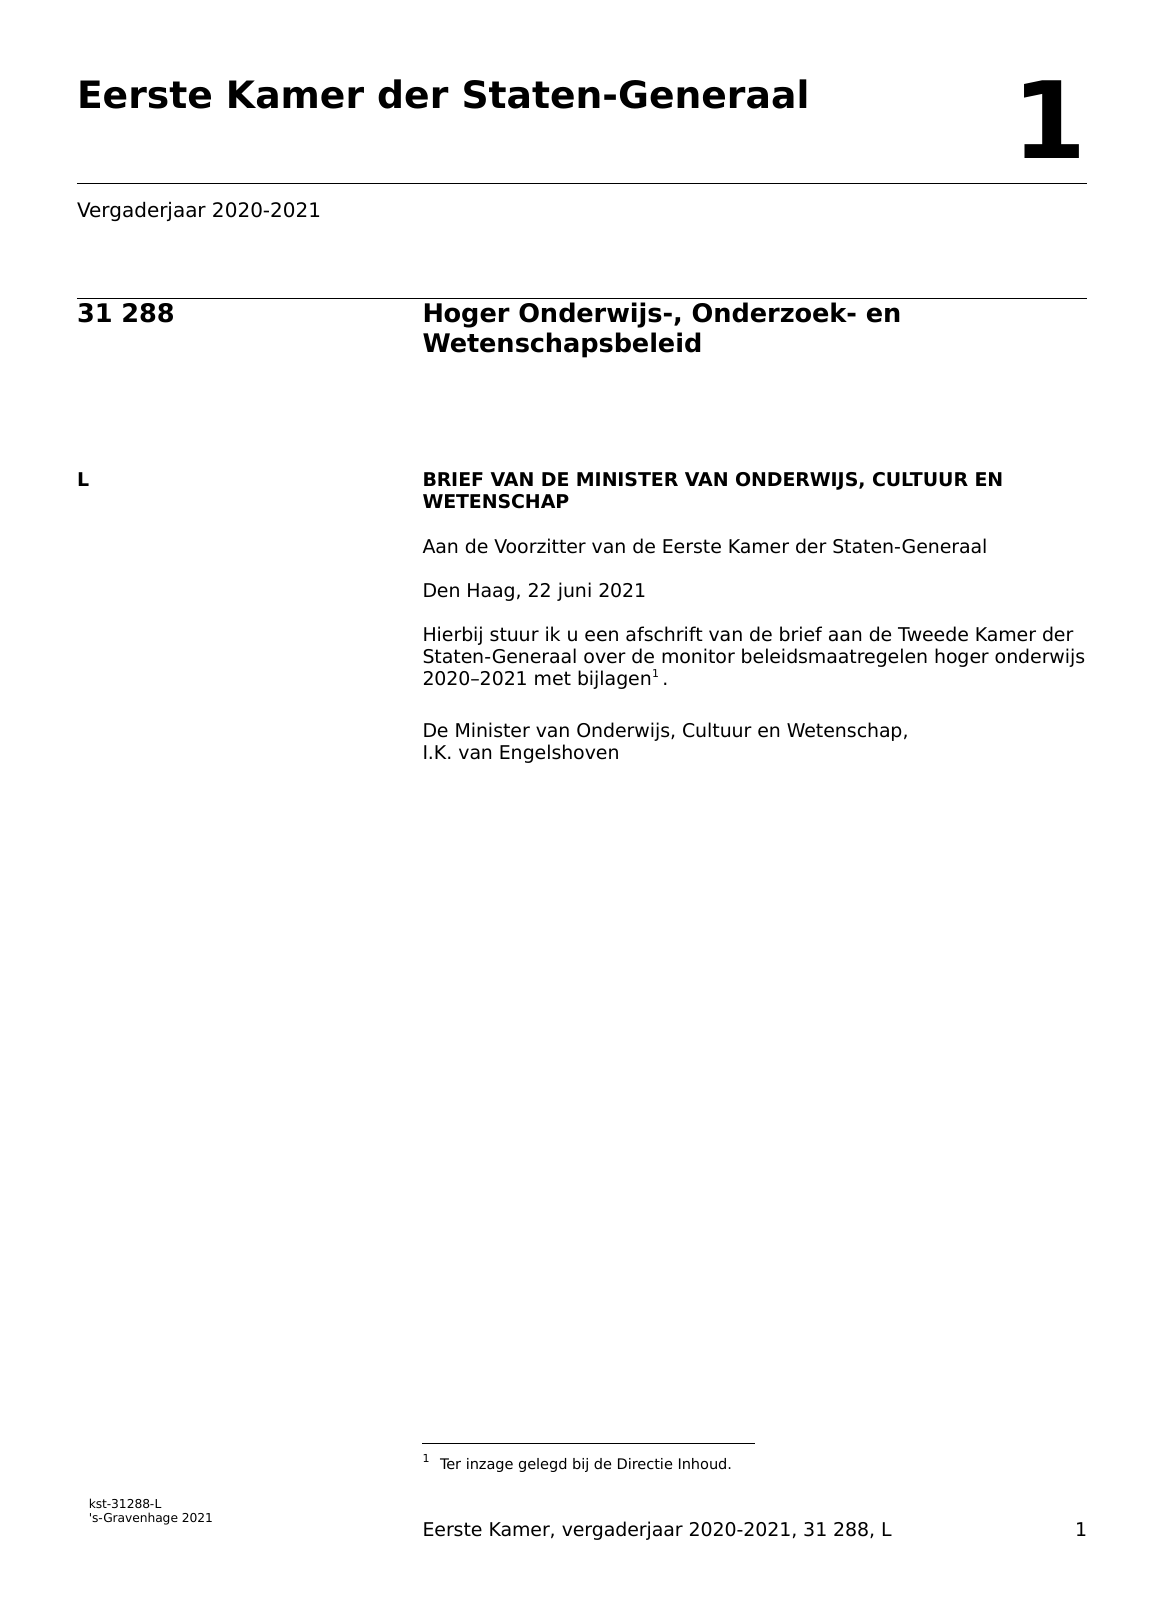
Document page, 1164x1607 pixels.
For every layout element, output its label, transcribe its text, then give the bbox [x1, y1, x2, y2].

table_cell Vergaderjaar 2020-2021 [77, 184, 1087, 298]
table_header Eerste Kamer der Staten-Generaal [77, 59, 886, 183]
table_header 1 [886, 59, 1087, 183]
subtitle 31 288 Hoger Onderwijs-, Onderzoek- en Wetenschapsbeleid [77, 299, 1087, 358]
subtitle L BRIEF VAN DE MINISTER VAN ONDERWIJS, CULTUUR EN WETENSCHAP [77, 469, 1087, 513]
text Ter inzage gelegd bij de Directie Inhoud. [422, 1452, 1087, 1474]
text Aan de Voorzitter van de Eerste Kamer der Staten-Generaal [422, 536, 1087, 557]
text Den Haag, 22 juni 2021 [422, 580, 1087, 602]
text 's-Gravenhage 2021 [88, 1511, 323, 1525]
text Hierbij stuur ik u een afschrift van de brief aan de Tweede Kamer der Staten-Generaal over de monitor beleidsmaatregelen hoger onderwijs 2020–2021 met bijlagen. [422, 624, 1087, 690]
text De Minister van Onderwijs, Cultuur en Wetenschap, I.K. van Engelshoven [422, 720, 1087, 764]
text kst-31288-L [88, 1497, 323, 1511]
